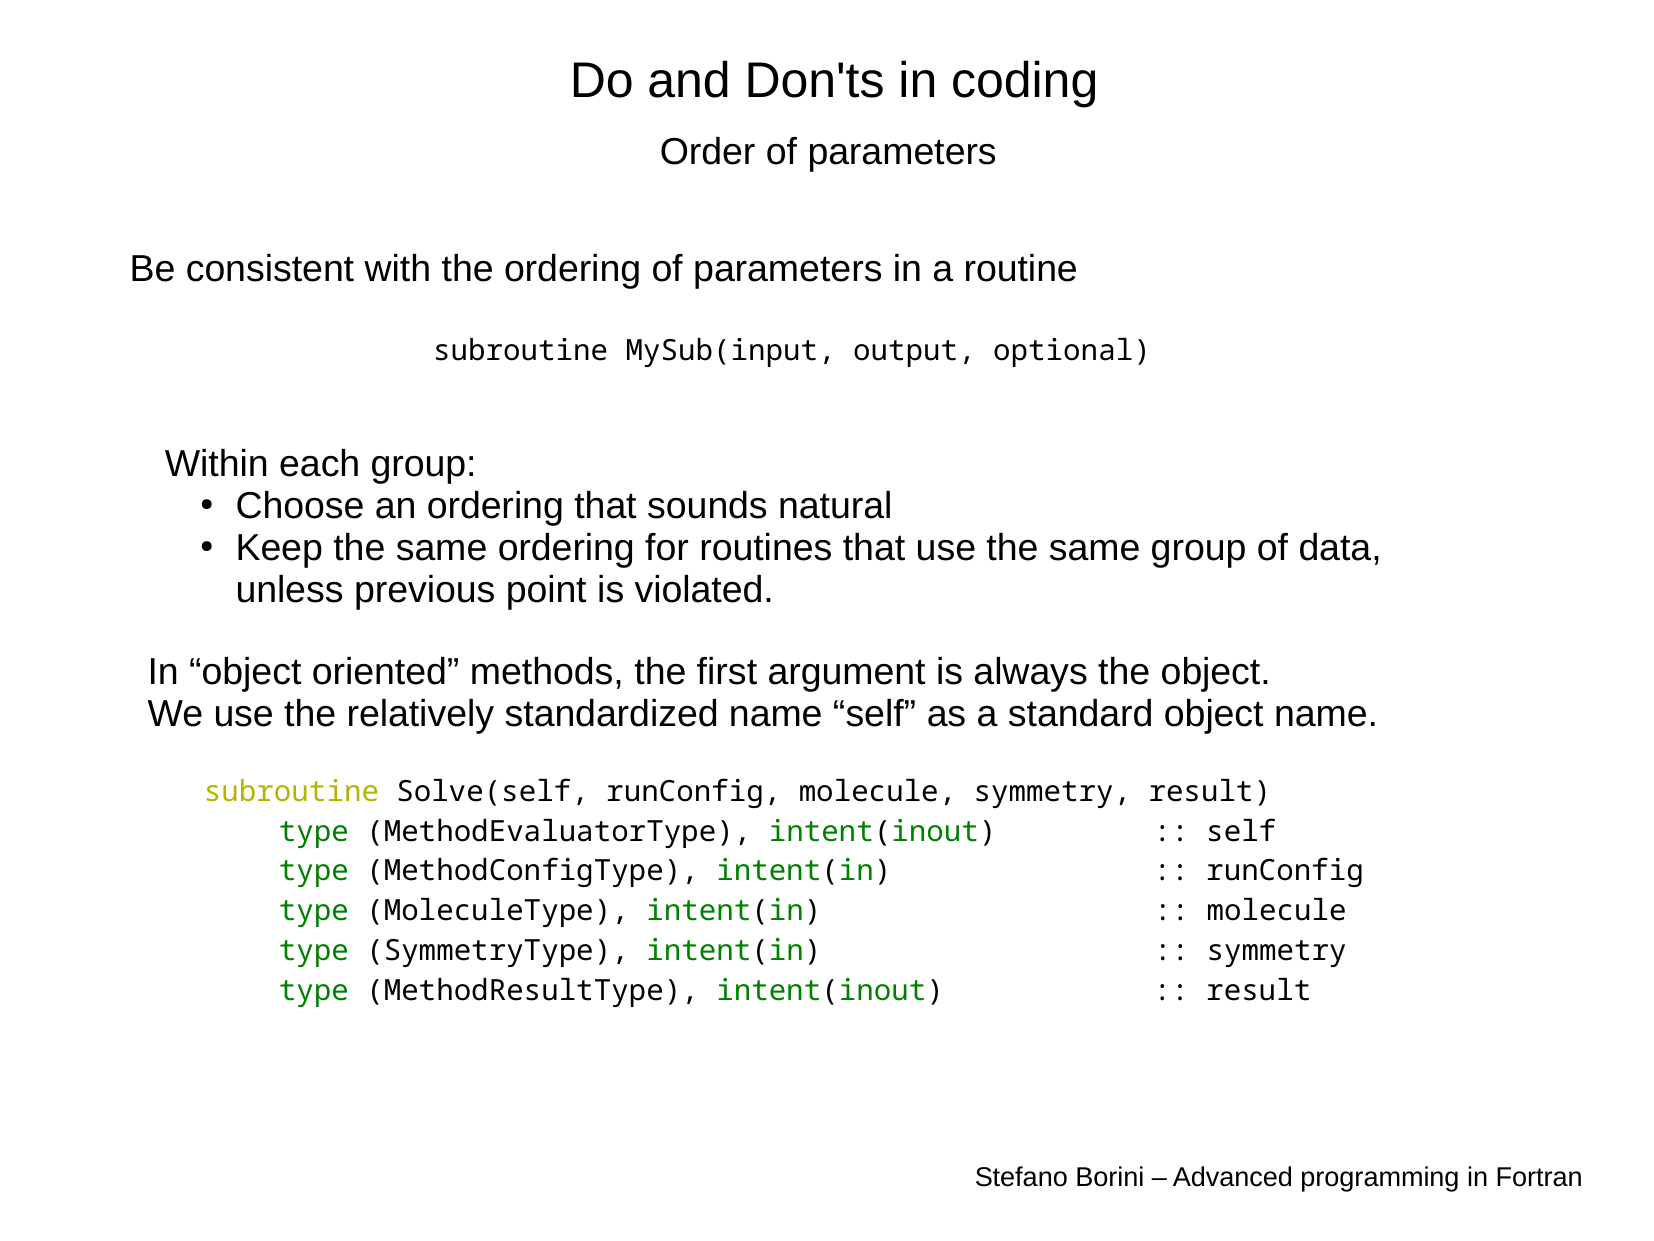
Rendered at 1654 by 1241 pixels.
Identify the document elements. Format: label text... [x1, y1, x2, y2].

text_box subroutine Solve(self, runConfig, molecule, symmetry, result) type (MethodEvaluatorType), intent(inout) :: self type (MethodConfigType), intent(in) :: runConfig type (MoleculeType), intent(in) :: molecule type (SymmetryType), intent(in) :: symmetry type (MethodResultType), intent(inout) :: result [189, 762, 1380, 1034]
text_box Within each group: Choose an ordering that sounds natural Keep the same ordering for routines that use the same group of data, unless previous point is violated. [150, 435, 1400, 618]
text_box Stefano Borini – Advanced programming in Fortran [960, 1154, 1598, 1201]
text_box Order of parameters [645, 123, 1013, 181]
text_box Do and Don'ts in coding [555, 44, 1231, 116]
text_box Be consistent with the ordering of parameters in a routine [114, 240, 1096, 297]
text_box In “object oriented” methods, the first argument is always the object. We use the relatively standardized name “self” as a standard object name. [132, 643, 1396, 743]
text_box subroutine MySub(input, output, optional) [418, 321, 1171, 410]
